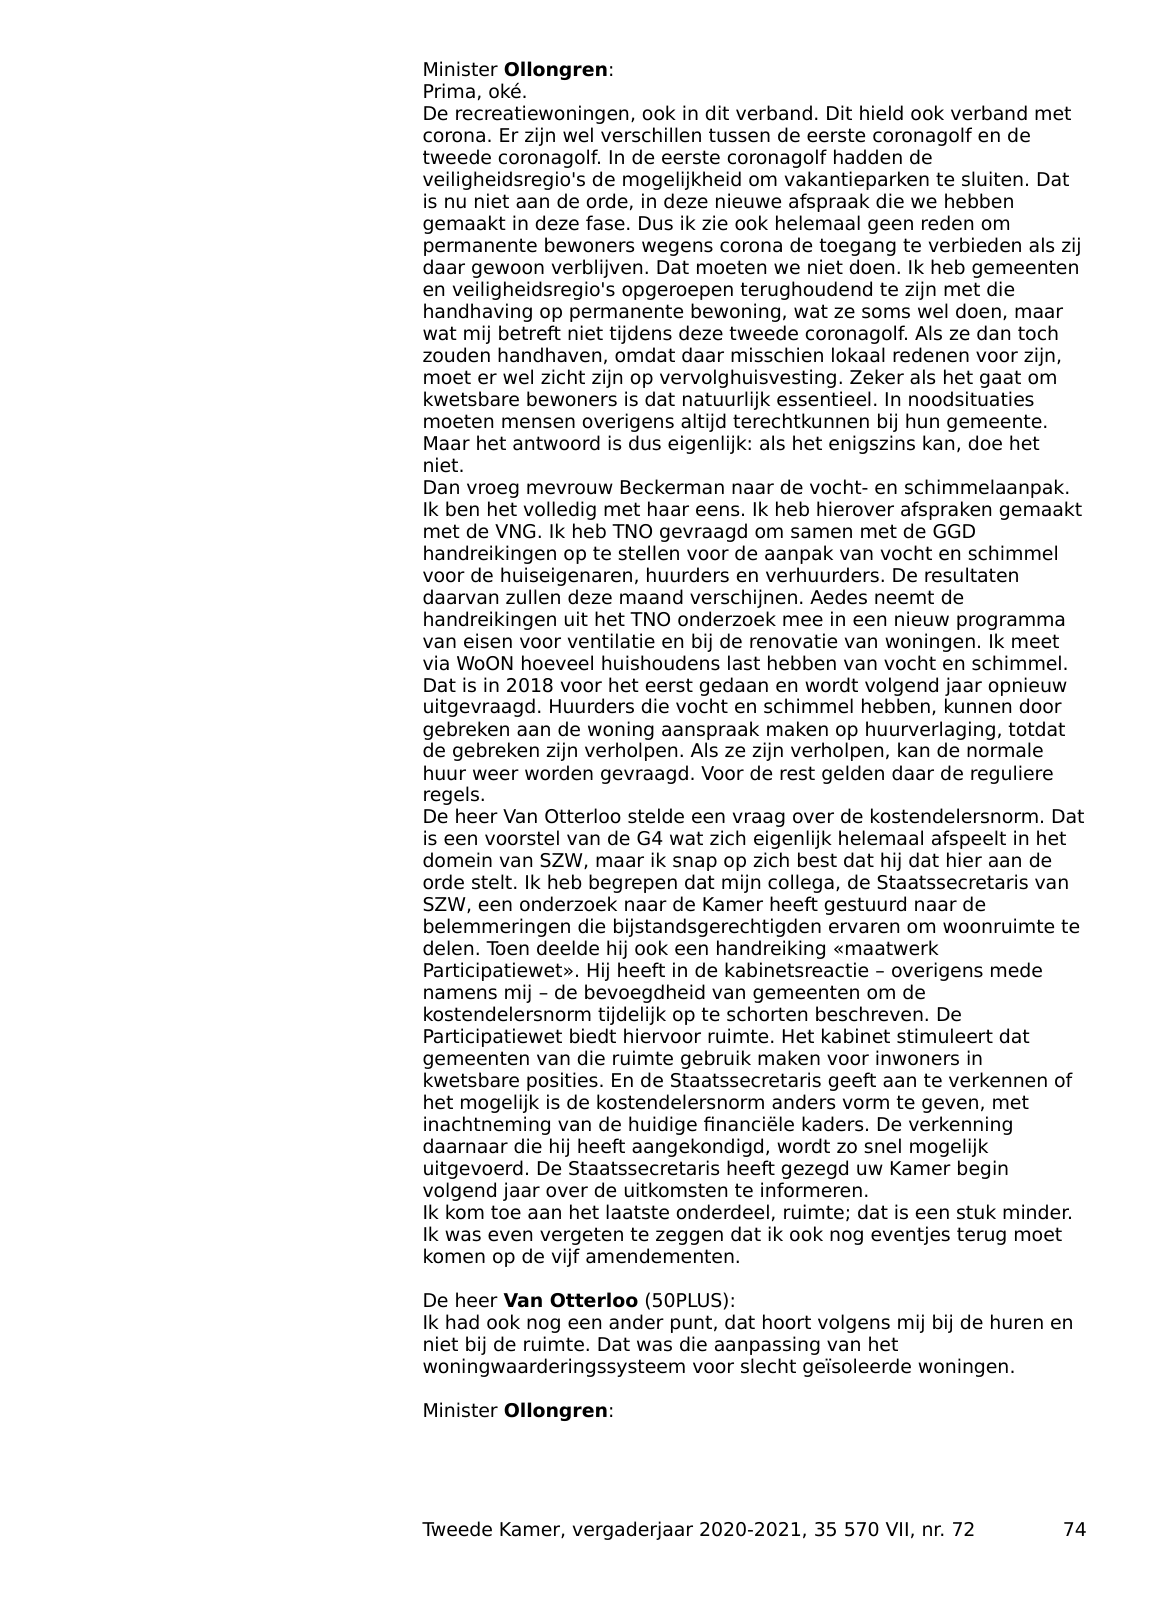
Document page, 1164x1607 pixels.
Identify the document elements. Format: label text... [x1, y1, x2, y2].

text Ik had ook nog een ander punt, dat hoort volgens mij bij de huren en niet bij de ruimte. Dat was die aanpassing van het woningwaarderingssysteem voor slecht geïsoleerde woningen. [422, 1312, 1087, 1378]
text Prima, oké. [422, 81, 1087, 103]
text De heer Van Otterloo (50PLUS): [422, 1290, 1087, 1312]
text Dan vroeg mevrouw Beckerman naar de vocht- en schimmelaanpak. Ik ben het volledig met haar eens. Ik heb hierover afspraken gemaakt met de VNG. Ik heb TNO gevraagd om samen met de GGD handreikingen op te stellen voor de aanpak van vocht en schimmel voor de huiseigenaren, huurders en verhuurders. De resultaten daarvan zullen deze maand verschijnen. Aedes neemt de handreikingen uit het TNO onderzoek mee in een nieuw programma van eisen voor ventilatie en bij de renovatie van woningen. Ik meet via WoON hoeveel huishoudens last hebben van vocht en schimmel. Dat is in 2018 voor het eerst gedaan en wordt volgend jaar opnieuw uitgevraagd. Huurders die vocht en schimmel hebben, kunnen door gebreken aan de woning aanspraak maken op huurverlaging, totdat de gebreken zijn verholpen. Als ze zijn verholpen, kan de normale huur weer worden gevraagd. Voor de rest gelden daar de reguliere regels. [422, 477, 1087, 806]
text De heer Van Otterloo stelde een vraag over de kostendelersnorm. Dat is een voorstel van de G4 wat zich eigenlijk helemaal afspeelt in het domein van SZW, maar ik snap op zich best dat hij dat hier aan de orde stelt. Ik heb begrepen dat mijn collega, de Staatssecretaris van SZW, een onderzoek naar de Kamer heeft gestuurd naar de belemmeringen die bijstandsgerechtigden ervaren om woonruimte te delen. Toen deelde hij ook een handreiking «maatwerk Participatiewet». Hij heeft in de kabinetsreactie – overigens mede namens mij – de bevoegdheid van gemeenten om de kostendelersnorm tijdelijk op te schorten beschreven. De Participatiewet biedt hiervoor ruimte. Het kabinet stimuleert dat gemeenten van die ruimte gebruik maken voor inwoners in kwetsbare posities. En de Staatssecretaris geeft aan te verkennen of het mogelijk is de kostendelersnorm anders vorm te geven, met inachtneming van de huidige financiële kaders. De verkenning daarnaar die hij heeft aangekondigd, wordt zo snel mogelijk uitgevoerd. De Staatssecretaris heeft gezegd uw Kamer begin volgend jaar over de uitkomsten te informeren. [422, 806, 1087, 1202]
text Minister Ollongren: [422, 59, 1087, 81]
text Minister Ollongren: [422, 1400, 1087, 1422]
text De recreatiewoningen, ook in dit verband. Dit hield ook verband met corona. Er zijn wel verschillen tussen de eerste coronagolf en de tweede coronagolf. In de eerste coronagolf hadden de veiligheidsregio's de mogelijkheid om vakantieparken te sluiten. Dat is nu niet aan de orde, in deze nieuwe afspraak die we hebben gemaakt in deze fase. Dus ik zie ook helemaal geen reden om permanente bewoners wegens corona de toegang te verbieden als zij daar gewoon verblijven. Dat moeten we niet doen. Ik heb gemeenten en veiligheidsregio's opgeroepen terughoudend te zijn met die handhaving op permanente bewoning, wat ze soms wel doen, maar wat mij betreft niet tijdens deze tweede coronagolf. Als ze dan toch zouden handhaven, omdat daar misschien lokaal redenen voor zijn, moet er wel zicht zijn op vervolghuisvesting. Zeker als het gaat om kwetsbare bewoners is dat natuurlijk essentieel. In noodsituaties moeten mensen overigens altijd terechtkunnen bij hun gemeente. Maar het antwoord is dus eigenlijk: als het enigszins kan, doe het niet. [422, 103, 1087, 477]
text Ik kom toe aan het laatste onderdeel, ruimte; dat is een stuk minder. Ik was even vergeten te zeggen dat ik ook nog eventjes terug moet komen op de vijf amendementen. [422, 1202, 1087, 1268]
